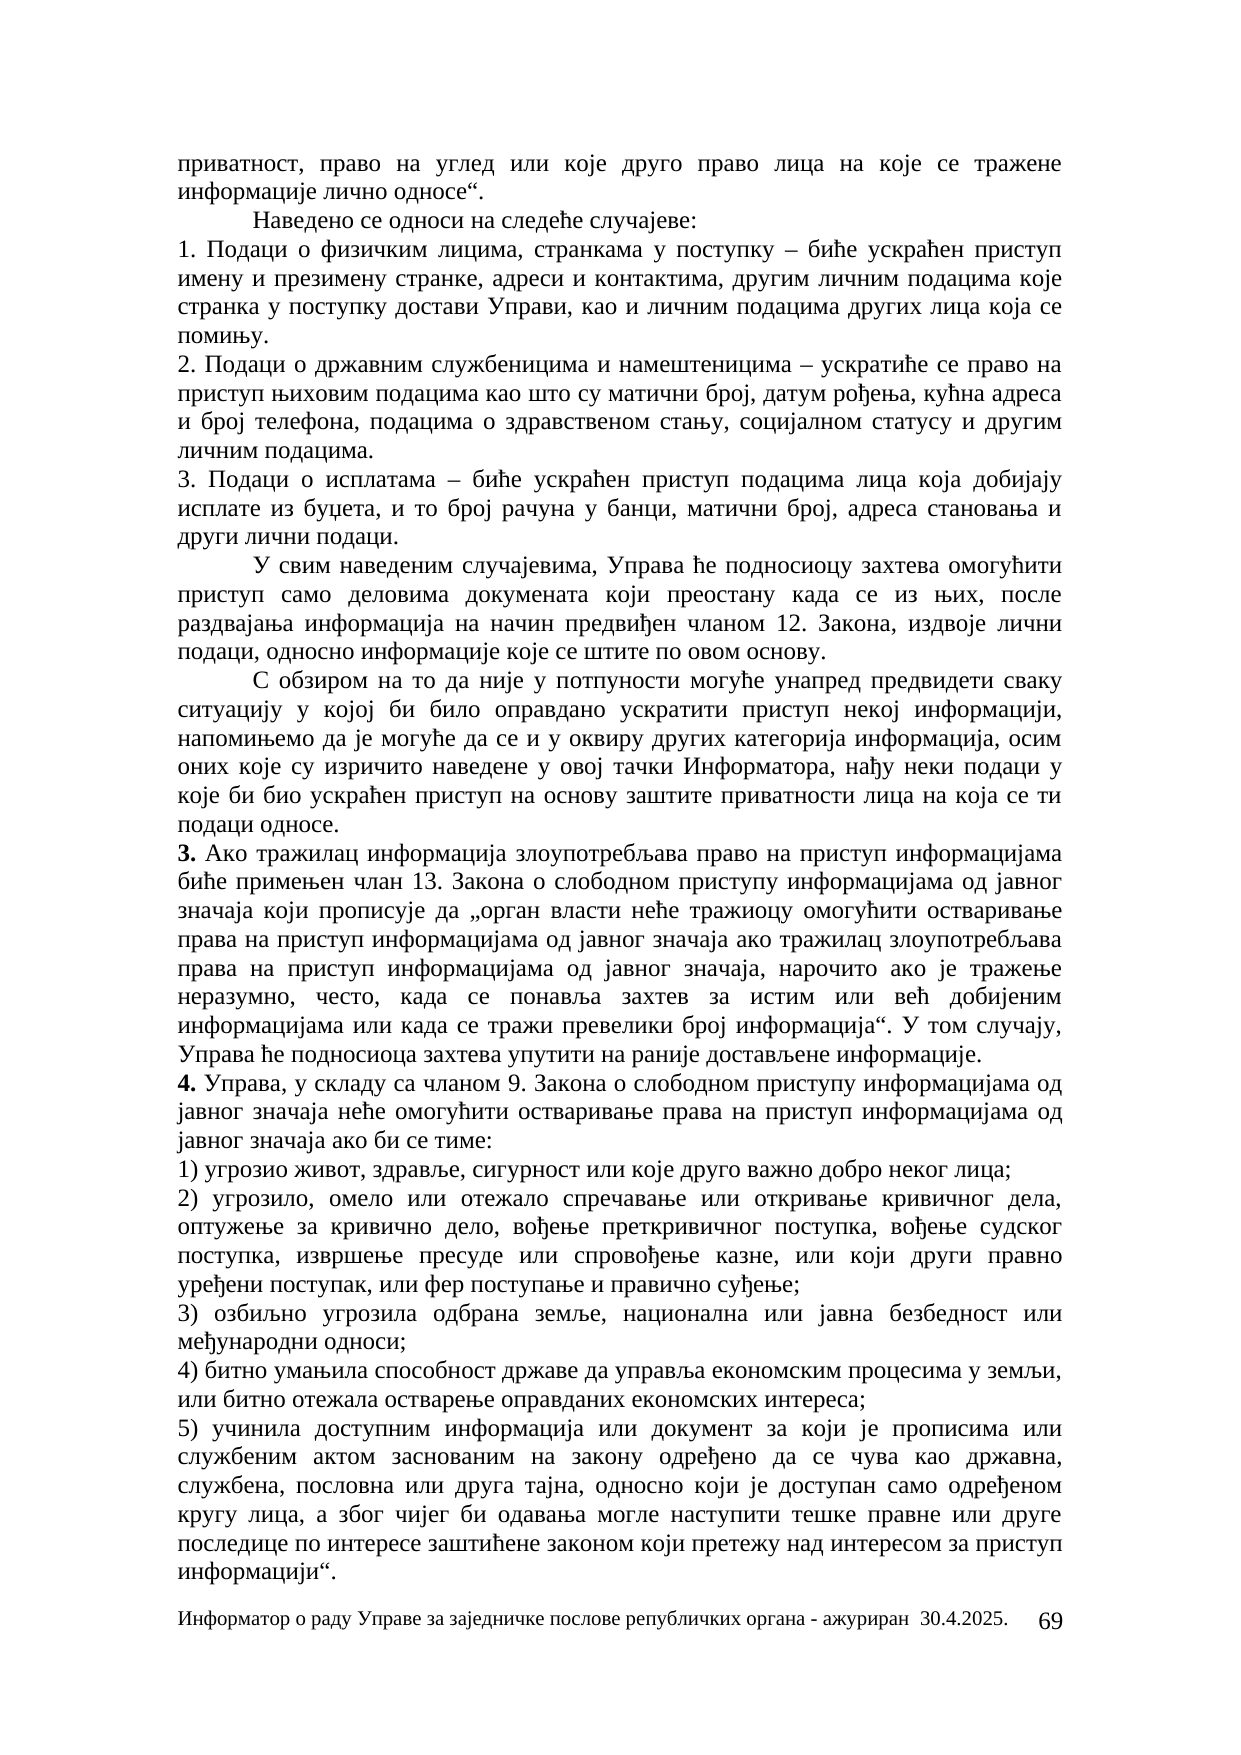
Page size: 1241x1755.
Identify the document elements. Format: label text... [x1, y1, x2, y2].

text 5) учинила доступним информација или документ за који је прописима или службеним актом заснованим на закону одређено да се чува као државна, службена, пословна или друга тајна, односно који је доступан само одређеном кругу лица, а због чијег би одавања могле наступити тешке правне или друге последице по интересе заштићене законом који претежу над интересом за приступ информацији“. [177, 1413, 1063, 1585]
text 2) угрозило, омело или отежало спречавање или откривање кривичног дела, оптужење за кривично дело, вођење преткривичног поступка, вођење судског поступка, извршење пресуде или спровођење казне, или који други правно уређени поступак, или фер поступање и правично суђење; [177, 1183, 1063, 1298]
text У свим наведеним случајевима, Управа ће подносиоцу захтева омогућити приступ само деловима докумената који преостану када се из њих, после раздвајања информација на начин предвиђен чланом 12. Закона, издвоје лични подаци, односно информације које се штите по овом основу. [177, 550, 1063, 665]
text приватност, право на углед или које друго право лица на које се тражене информације лично односе“. [177, 148, 1063, 205]
text 1) угрозио живот, здравље, сигурност или које друго важно добро неког лица; [177, 1154, 1063, 1183]
text С обзиром на то да није у потпуности могуће унапред предвидети сваку ситуацију у којој би било оправдано ускратити приступ некој информацији, напомињемо да је могуће да се и у оквиру других категорија информација, осим оних које су изричито наведене у овој тачки Информатора, нађу неки подаци у које би био ускраћен приступ на основу заштите приватности лица на која се ти подаци односе. [177, 665, 1063, 838]
text Наведено се односи на следеће случајеве: [177, 205, 1063, 234]
text 3) озбиљно угрозила одбрана земље, национална или јавна безбедност или међународни односи; [177, 1298, 1063, 1355]
text 1. Подаци о физичким лицима, странкама у поступку – биће ускраћен приступ имену и презимену странке, адреси и контактима, другим личним подацима које странка у поступку достави Управи, као и личним подацима других лица која се помињу. [177, 234, 1063, 349]
text 4) битно умањила способност државе да управља економским процесима у земљи, или битно отежала остварење оправданих економских интереса; [177, 1355, 1063, 1413]
text 4. Управа, у складу са чланом 9. Закона о слободном приступу информацијама од јавног значаја неће омогућити остваривање права на приступ информацијама од јавног значаја ако би се тиме: [177, 1068, 1063, 1154]
text 2. Подаци о државним службеницима и намештеницима – ускратиће се право на приступ њиховим подацима као што су матични број, датум рођења, кућна адреса и број телефона, подацима о здравственом стању, социјалном статусу и другим личним подацима. [177, 349, 1063, 464]
text 3. Подаци о исплатама – биће ускраћен приступ подацима лица која добијају исплате из буџета, и то број рачуна у банци, матични број, адреса становања и други лични подаци. [177, 464, 1063, 550]
text 3. Ако тражилац информација злоупотребљава право на приступ информацијама биће примењен члан 13. Закона о слободном приступу информацијама од јавног значаја који прописује да „орган власти неће тражиоцу омогућити остваривање права на приступ информацијама од јавног значаја ако тражилац злоупотребљава права на приступ информацијама од јавног значаја, нарочито ако је тражење неразумно, често, када се понавља захтев за истим или већ добијеним информацијама или када се тражи превелики број информација“. У том случају, Управа ће подносиоца захтева упутити на раније достављене информације. [177, 838, 1063, 1068]
